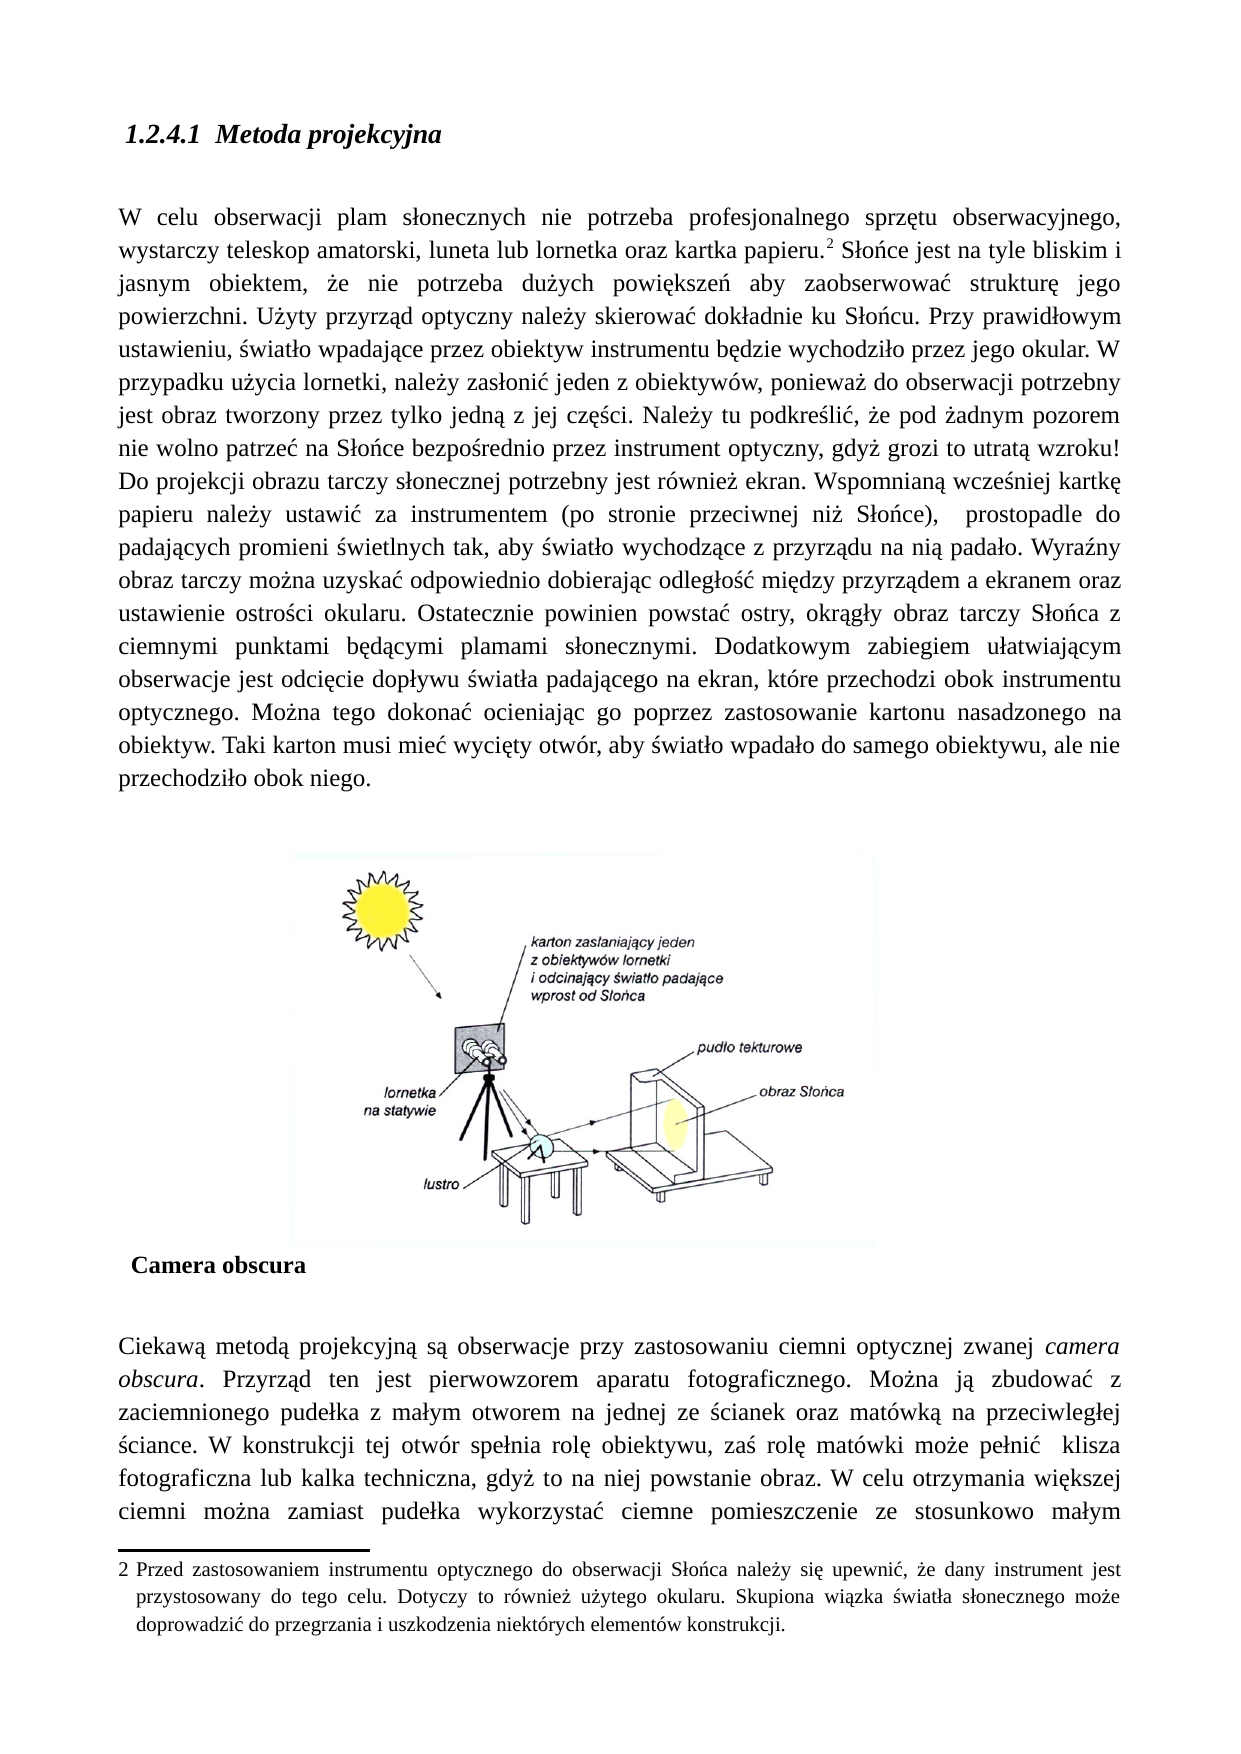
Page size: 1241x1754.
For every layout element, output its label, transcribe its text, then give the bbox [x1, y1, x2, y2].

subtitle Camera obscura [118, 844, 1122, 1279]
subtitle Metoda projekcyjna [118, 118, 1122, 150]
text Przed zastosowaniem instrumentu optycznego do obserwacji Słońca należy się upewnić, że dany instrument jest przystosowany do tego celu. Dotyczy to również użytego okularu. Skupiona wiązka światła słonecznego może doprowadzić do przegrzania i uszkodzenia niektórych elementów konstrukcji. [118, 1557, 1122, 1636]
text W celu obserwacji plam słonecznych nie potrzeba profesjonalnego sprzętu obserwacyjnego, wystarczy teleskop amatorski, luneta lub lornetka oraz kartka papieru. Słońce jest na tyle bliskim i jasnym obiektem, że nie potrzeba dużych powiększeń aby zaobserwować strukturę jego powierzchni. Użyty przyrząd optyczny należy skierować dokładnie ku Słońcu. Przy prawidłowym ustawieniu, światło wpadające przez obiektyw instrumentu będzie wychodziło przez jego okular. W przypadku użycia lornetki, należy zasłonić jeden z obiektywów, ponieważ do obserwacji potrzebny jest obraz tworzony przez tylko jedną z jej części. Należy tu podkreślić, że pod żadnym pozorem nie wolno patrzeć na Słońce bezpośrednio przez instrument optyczny, gdyż grozi to utratą wzroku! Do projekcji obrazu tarczy słonecznej potrzebny jest również ekran. Wspomnianą wcześniej kartkę papieru należy ustawić za instrumentem (po stronie przeciwnej niż Słońce), prostopadle do padających promieni świetlnych tak, aby światło wychodzące z przyrządu na nią padało. Wyraźny obraz tarczy można uzyskać odpowiednio dobierając odległość między przyrządem a ekranem oraz ustawienie ostrości okularu. Ostatecznie powinien powstać ostry, okrągły obraz tarczy Słońca z ciemnymi punktami będącymi plamami słonecznymi. Dodatkowym zabiegiem ułatwiającym obserwacje jest odcięcie dopływu światła padającego na ekran, które przechodzi obok instrumentu optycznego. Można tego dokonać ocieniając go poprzez zastosowanie kartonu nasadzonego na obiektyw. Taki karton musi mieć wycięty otwór, aby światło wpadało do samego obiektywu, ale nie przechodziło obok niego. [118, 202, 1122, 792]
text Ciekawą metodą projekcyjną są obserwacje przy zastosowaniu ciemni optycznej zwanej camera obscura. Przyrząd ten jest pierwowzorem aparatu fotograficznego. Można ją zbudować z zaciemnionego pudełka z małym otworem na jednej ze ścianek oraz matówką na przeciwległej ściance. W konstrukcji tej otwór spełnia rolę obiektywu, zaś rolę matówki może pełnić klisza fotograficzna lub kalka techniczna, gdyż to na niej powstanie obraz. W celu otrzymania większej ciemni można zamiast pudełka wykorzystać ciemne pomieszczenie ze stosunkowo małym [118, 1331, 1122, 1524]
picture [289, 853, 877, 1247]
